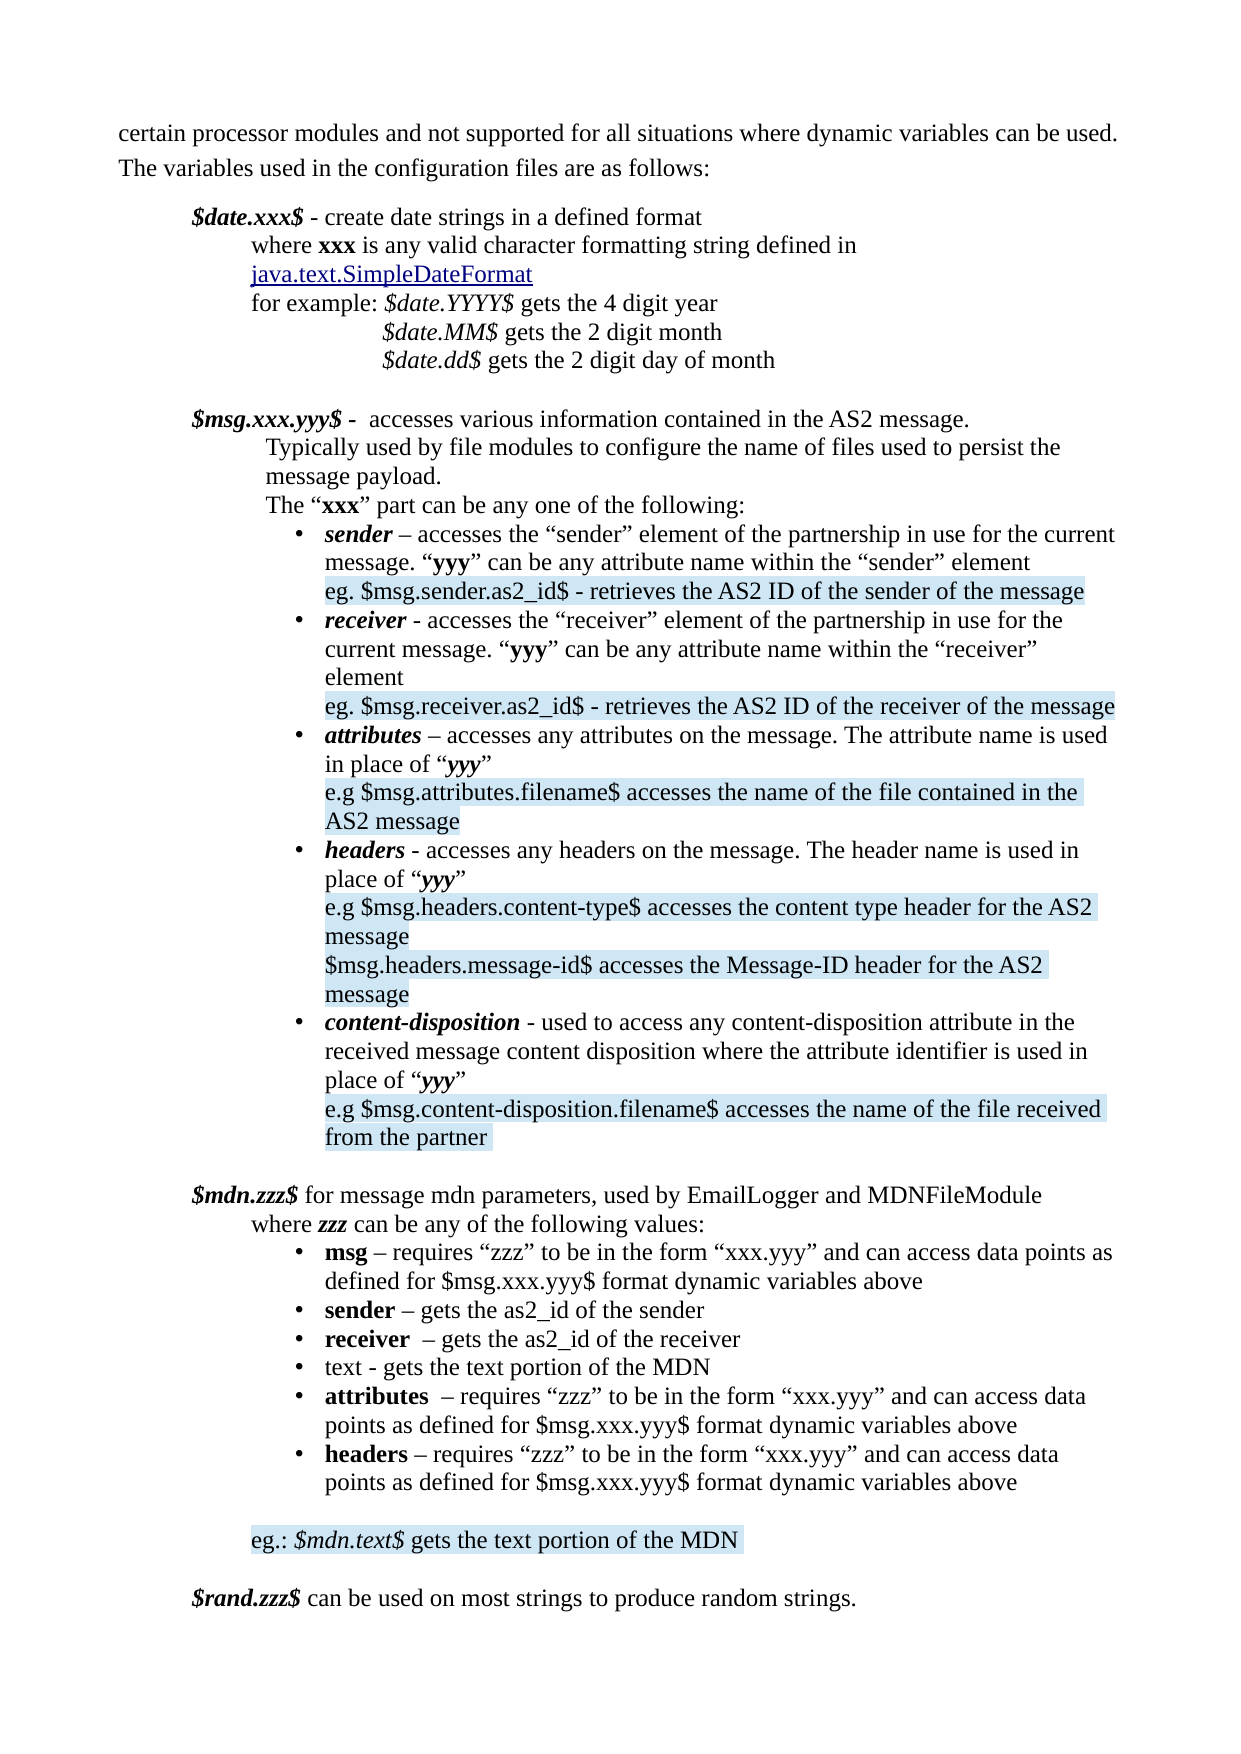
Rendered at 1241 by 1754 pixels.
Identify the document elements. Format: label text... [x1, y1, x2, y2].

list attributes – accesses any attributes on the message. The attribute name is used in place of “yyy” e.g $msg.attributes.filename$ accesses the name of the file contained in the AS2 message [295, 720, 1122, 835]
list content-disposition - used to access any content-disposition attribute in the received message content disposition where the attribute identifier is used in place of “yyy” e.g $msg.content-disposition.filename$ accesses the name of the file received from the partner [295, 1007, 1122, 1151]
list eg.: $mdn.text$ gets the text portion of the MDN [221, 1496, 1122, 1554]
list sender – gets the as2_id of the sender [295, 1295, 1122, 1324]
subtitle $mdn.zzz$ for message mdn parameters, used by EmailLogger and MDNFileModule [162, 1180, 1122, 1209]
subtitle Typically used by file modules to configure the name of files used to persist the message payload. [236, 432, 1122, 490]
list text - gets the text portion of the MDN [295, 1352, 1122, 1381]
subtitle $msg.xxx.yyy$ - accesses various information contained in the AS2 message. [162, 404, 1122, 432]
list where xxx is any valid character formatting string defined in java.text.SimpleDateFormat for example: $date.YYYY$ gets the 4 digit year $date.MM$ gets the 2 digit month $date.dd$ gets the 2 digit day of month [221, 230, 1122, 374]
list msg – requires “zzz” to be in the form “xxx.yyy” and can access data points as defined for $msg.xxx.yyy$ format dynamic variables above [295, 1237, 1122, 1295]
list where zzz can be any of the following values: [221, 1209, 1122, 1237]
subtitle $rand.zzz$ can be used on most strings to produce random strings. [162, 1583, 1122, 1612]
subtitle $date.xxx$ - create date strings in a defined format [162, 202, 1122, 230]
list headers – requires “zzz” to be in the form “xxx.yyy” and can access data points as defined for $msg.xxx.yyy$ format dynamic variables above [295, 1439, 1122, 1496]
list attributes – requires “zzz” to be in the form “xxx.yyy” and can access data points as defined for $msg.xxx.yyy$ format dynamic variables above [295, 1381, 1122, 1439]
list headers - accesses any headers on the message. The header name is used in place of “yyy” e.g $msg.headers.content-type$ accesses the content type header for the AS2 message $msg.headers.message-id$ accesses the Message-ID header for the AS2 message [295, 835, 1122, 1007]
text certain processor modules and not supported for all situations where dynamic variables can be used. The variables used in the configuration files are as follows: [118, 118, 1122, 181]
list sender – accesses the “sender” element of the partnership in use for the current message. “yyy” can be any attribute name within the “sender” element eg. $msg.sender.as2_id$ - retrieves the AS2 ID of the sender of the message [295, 519, 1122, 605]
list receiver – gets the as2_id of the receiver [295, 1324, 1122, 1352]
list receiver - accesses the “receiver” element of the partnership in use for the current message. “yyy” can be any attribute name within the “receiver” element eg. $msg.receiver.as2_id$ - retrieves the AS2 ID of the receiver of the message [295, 605, 1122, 720]
subtitle The “xxx” part can be any one of the following: [236, 490, 1122, 519]
